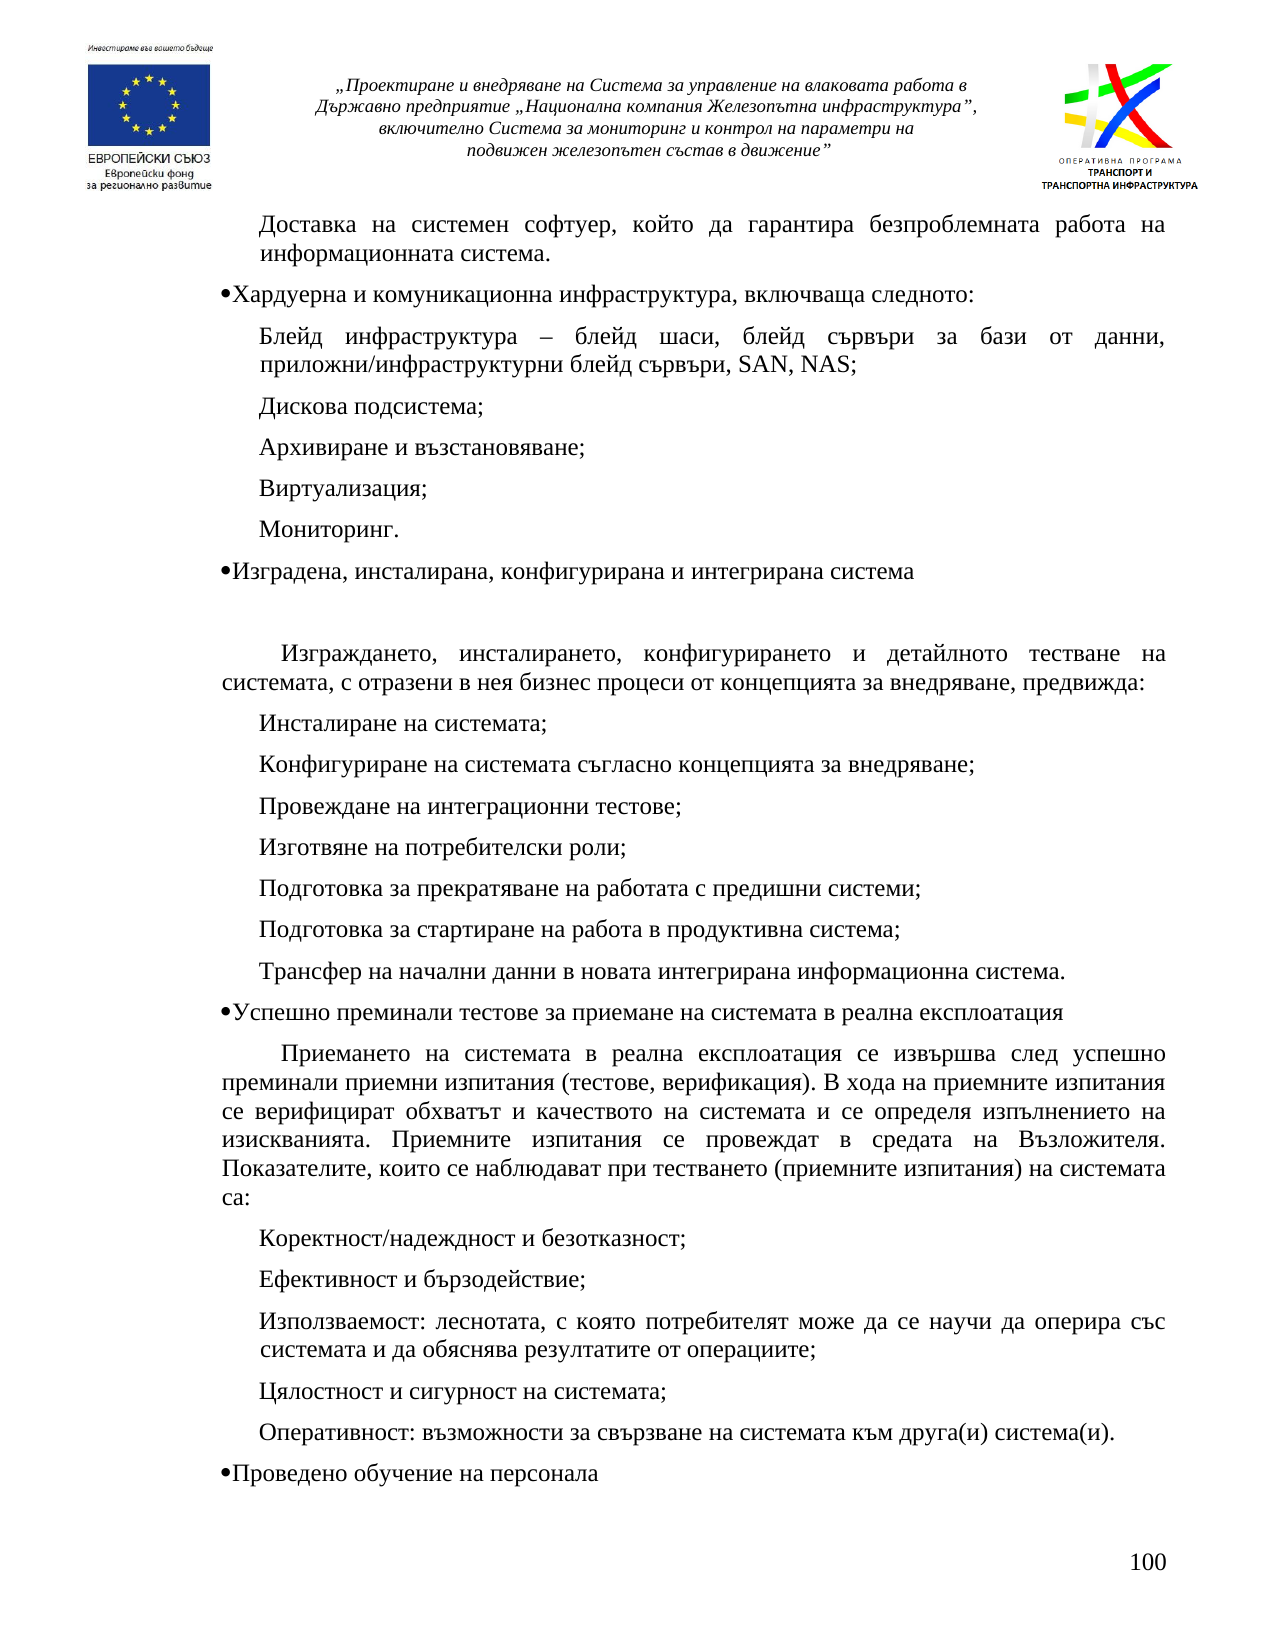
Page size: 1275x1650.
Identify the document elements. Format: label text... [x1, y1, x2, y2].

text Проведено обучение на персонала [221, 1458, 1167, 1487]
text Провеждане на интеграционни тестове; [239, 791, 1167, 819]
text Ефективност и бързодействие; [239, 1264, 1167, 1293]
text Виртуализация; [239, 473, 1167, 502]
text Подготовка за прекратяване на работата с предишни системи; [239, 873, 1167, 902]
text Хардуерна и комуникационна инфраструктура, включваща следното: [221, 279, 1167, 308]
text Изградена, инсталирана, конфигурирана и интегрирана система [221, 556, 1167, 584]
text Доставка на системен софтуер, който да гарантира безпроблемната работа на информационната система. [239, 209, 1167, 267]
text Подготовка за стартиране на работа в продуктивна система; [239, 914, 1167, 943]
text Трансфер на начални данни в новата интегрирана информационна система. [239, 956, 1167, 984]
text Оперативност: възможности за свързване на системата към друга(и) система(и). [239, 1417, 1167, 1446]
text Използваемост: леснотата, с която потребителят може да се научи да оперира със системата и да обяснява резултатите от операциите; [239, 1306, 1167, 1363]
text Блейд инфраструктура – блейд шаси, блейд сървъри за бази от данни, приложни/инфраструктурни блейд сървъри, SAN, NAS; [239, 321, 1167, 378]
text Успешно преминали тестове за приемане на системата в реална експлоатация [221, 997, 1167, 1026]
text Архивиране и възстановяване; [239, 432, 1167, 461]
text Изграждането, инсталирането, конфигурирането и детайлното тестване на системата, с отразени в нея бизнес процеси от концепцията за внедряване, предвижда: [222, 638, 1167, 696]
text Изготвяне на потребителски роли; [239, 832, 1167, 861]
text Цялостност и сигурност на системата; [239, 1376, 1167, 1404]
text Приемането на системата в реална експлоатация се извършва след успешно преминали приемни изпитания (тестове, верификация). В хода на приемните изпитания се верифицират обхватът и качеството на системата и се определя изпълнението на изискванията. Приемните изпитания се провеждат в средата на Възложителя. Показателите, които се наблюдават при тестването (приемните изпитания) на системата са: [222, 1038, 1167, 1211]
text Конфигуриране на системата съгласно концепцията за внедряване; [239, 749, 1167, 778]
text Мониторинг. [239, 514, 1167, 543]
text Инсталиране на системата; [239, 708, 1167, 737]
text Дискова подсистема; [239, 391, 1167, 419]
text Коректност/надеждност и безотказност; [239, 1223, 1167, 1252]
